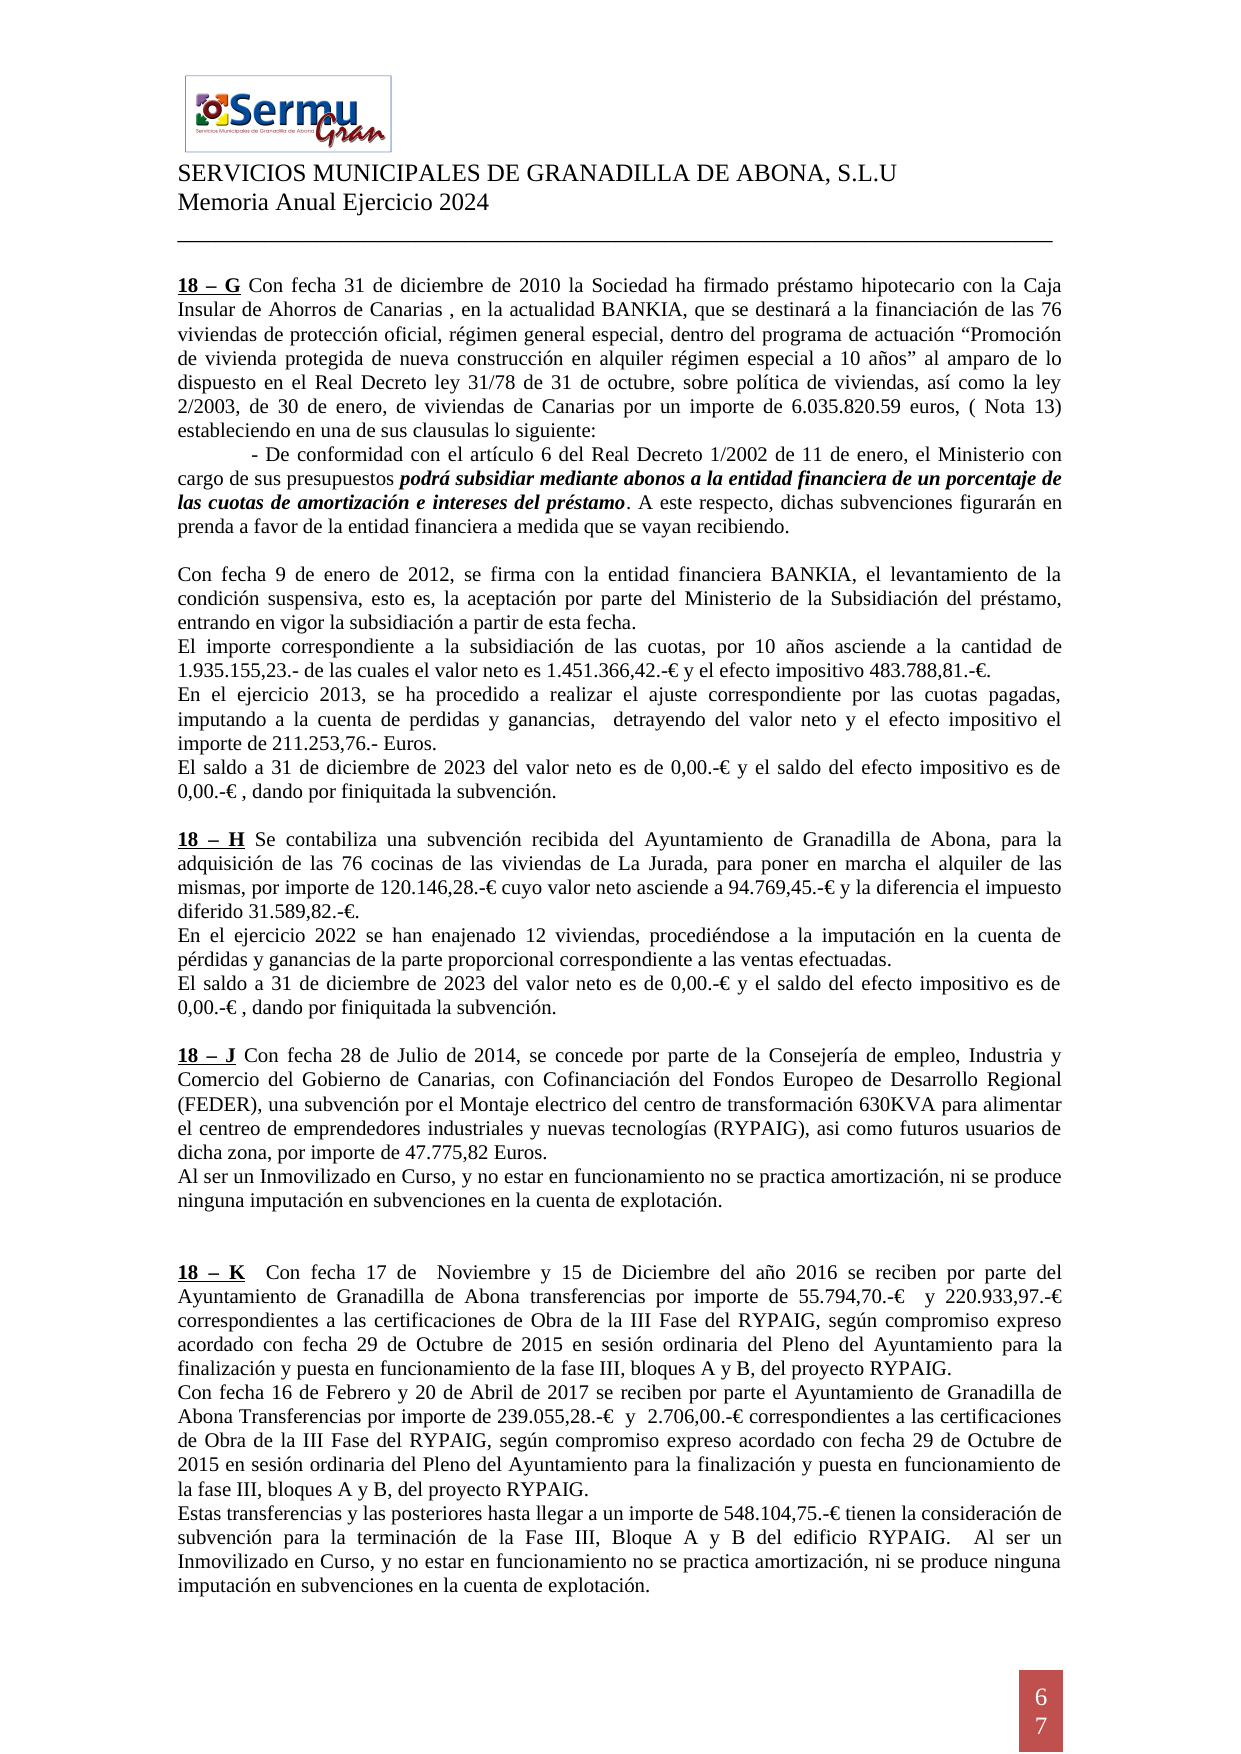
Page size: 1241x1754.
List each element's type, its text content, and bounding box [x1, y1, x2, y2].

text Estas transferencias y las posteriores hasta llegar a un importe de 548.104,75.-€ tienen la consideración de subvención para la terminación de la Fase III, Bloque A y B del edificio RYPAIG. Al ser un Inmovilizado en Curso, y no estar en funcionamiento no se practica amortización, ni se produce ninguna imputación en subvenciones en la cuenta de explotación. [177, 1501, 1063, 1597]
text En el ejercicio 2013, se ha procedido a realizar el ajuste correspondiente por las cuotas pagadas, imputando a la cuenta de perdidas y ganancias, detrayendo del valor neto y el efecto impositivo el importe de 211.253,76.- Euros. [177, 682, 1063, 754]
text Al ser un Inmovilizado en Curso, y no estar en funcionamiento no se practica amortización, ni se produce ninguna imputación en subvenciones en la cuenta de explotación. [177, 1164, 1063, 1212]
picture [177, 70, 399, 159]
text 18 – J Con fecha 28 de Julio de 2014, se concede por parte de la Consejería de empleo, Industria y Comercio del Gobierno de Canarias, con Cofinanciación del Fondos Europeo de Desarrollo Regional (FEDER), una subvención por el Montaje electrico del centro de transformación 630KVA para alimentar el centreo de emprendedores industriales y nuevas tecnologías (RYPAIG), asi como futuros usuarios de dicha zona, por importe de 47.775,82 Euros. [177, 1043, 1063, 1164]
text El importe correspondiente a la subsidiación de las cuotas, por 10 años asciende a la cantidad de 1.935.155,23.- de las cuales el valor neto es 1.451.366,42.-€ y el efecto impositivo 483.788,81.-€. [177, 634, 1063, 682]
text El saldo a 31 de diciembre de 2023 del valor neto es de 0,00.-€ y el saldo del efecto impositivo es de 0,00.-€ , dando por finiquitada la subvención. [177, 971, 1063, 1019]
text Con fecha 16 de Febrero y 20 de Abril de 2017 se reciben por parte el Ayuntamiento de Granadilla de Abona Transferencias por importe de 239.055,28.-€ y 2.706,00.-€ correspondientes a las certificaciones de Obra de la III Fase del RYPAIG, según compromiso expreso acordado con fecha 29 de Octubre de 2015 en sesión ordinaria del Pleno del Ayuntamiento para la finalización y puesta en funcionamiento de la fase III, bloques A y B, del proyecto RYPAIG. [177, 1380, 1063, 1501]
text 18 – K Con fecha 17 de Noviembre y 15 de Diciembre del año 2016 se reciben por parte del Ayuntamiento de Granadilla de Abona transferencias por importe de 55.794,70.-€ y 220.933,97.-€ correspondientes a las certificaciones de Obra de la III Fase del RYPAIG, según compromiso expreso acordado con fecha 29 de Octubre de 2015 en sesión ordinaria del Pleno del Ayuntamiento para la finalización y puesta en funcionamiento de la fase III, bloques A y B, del proyecto RYPAIG. [177, 1260, 1063, 1380]
text - De conformidad con el artículo 6 del Real Decreto 1/2002 de 11 de enero, el Ministerio con cargo de sus presupuestos podrá subsidiar mediante abonos a la entidad financiera de un porcentaje de las cuotas de amortización e intereses del préstamo. A este respecto, dichas subvenciones figurarán en prenda a favor de la entidad financiera a medida que se vayan recibiendo. [177, 442, 1063, 538]
text Con fecha 9 de enero de 2012, se firma con la entidad financiera BANKIA, el levantamiento de la condición suspensiva, esto es, la aceptación por parte del Ministerio de la Subsidiación del préstamo, entrando en vigor la subsidiación a partir de esta fecha. [177, 562, 1063, 634]
text El saldo a 31 de diciembre de 2023 del valor neto es de 0,00.-€ y el saldo del efecto impositivo es de 0,00.-€ , dando por finiquitada la subvención. [177, 754, 1063, 803]
text En el ejercicio 2022 se han enajenado 12 viviendas, procediéndose a la imputación en la cuenta de pérdidas y ganancias de la parte proporcional correspondiente a las ventas efectuadas. [177, 923, 1063, 971]
text 18 – H Se contabiliza una subvención recibida del Ayuntamiento de Granadilla de Abona, para la adquisición de las 76 cocinas de las viviendas de La Jurada, para poner en marcha el alquiler de las mismas, por importe de 120.146,28.-€ cuyo valor neto asciende a 94.769,45.-€ y la diferencia el impuesto diferido 31.589,82.-€. [177, 827, 1063, 923]
text 18 – G Con fecha 31 de diciembre de 2010 la Sociedad ha firmado préstamo hipotecario con la Caja Insular de Ahorros de Canarias , en la actualidad BANKIA, que se destinará a la financiación de las 76 viviendas de protección oficial, régimen general especial, dentro del programa de actuación “Promoción de vivienda protegida de nueva construcción en alquiler régimen especial a 10 años” al amparo de lo dispuesto en el Real Decreto ley 31/78 de 31 de octubre, sobre política de viviendas, así como la ley 2/2003, de 30 de enero, de viviendas de Canarias por un importe de 6.035.820.59 euros, ( Nota 13) estableciendo en una de sus clausulas lo siguiente: [177, 273, 1063, 442]
